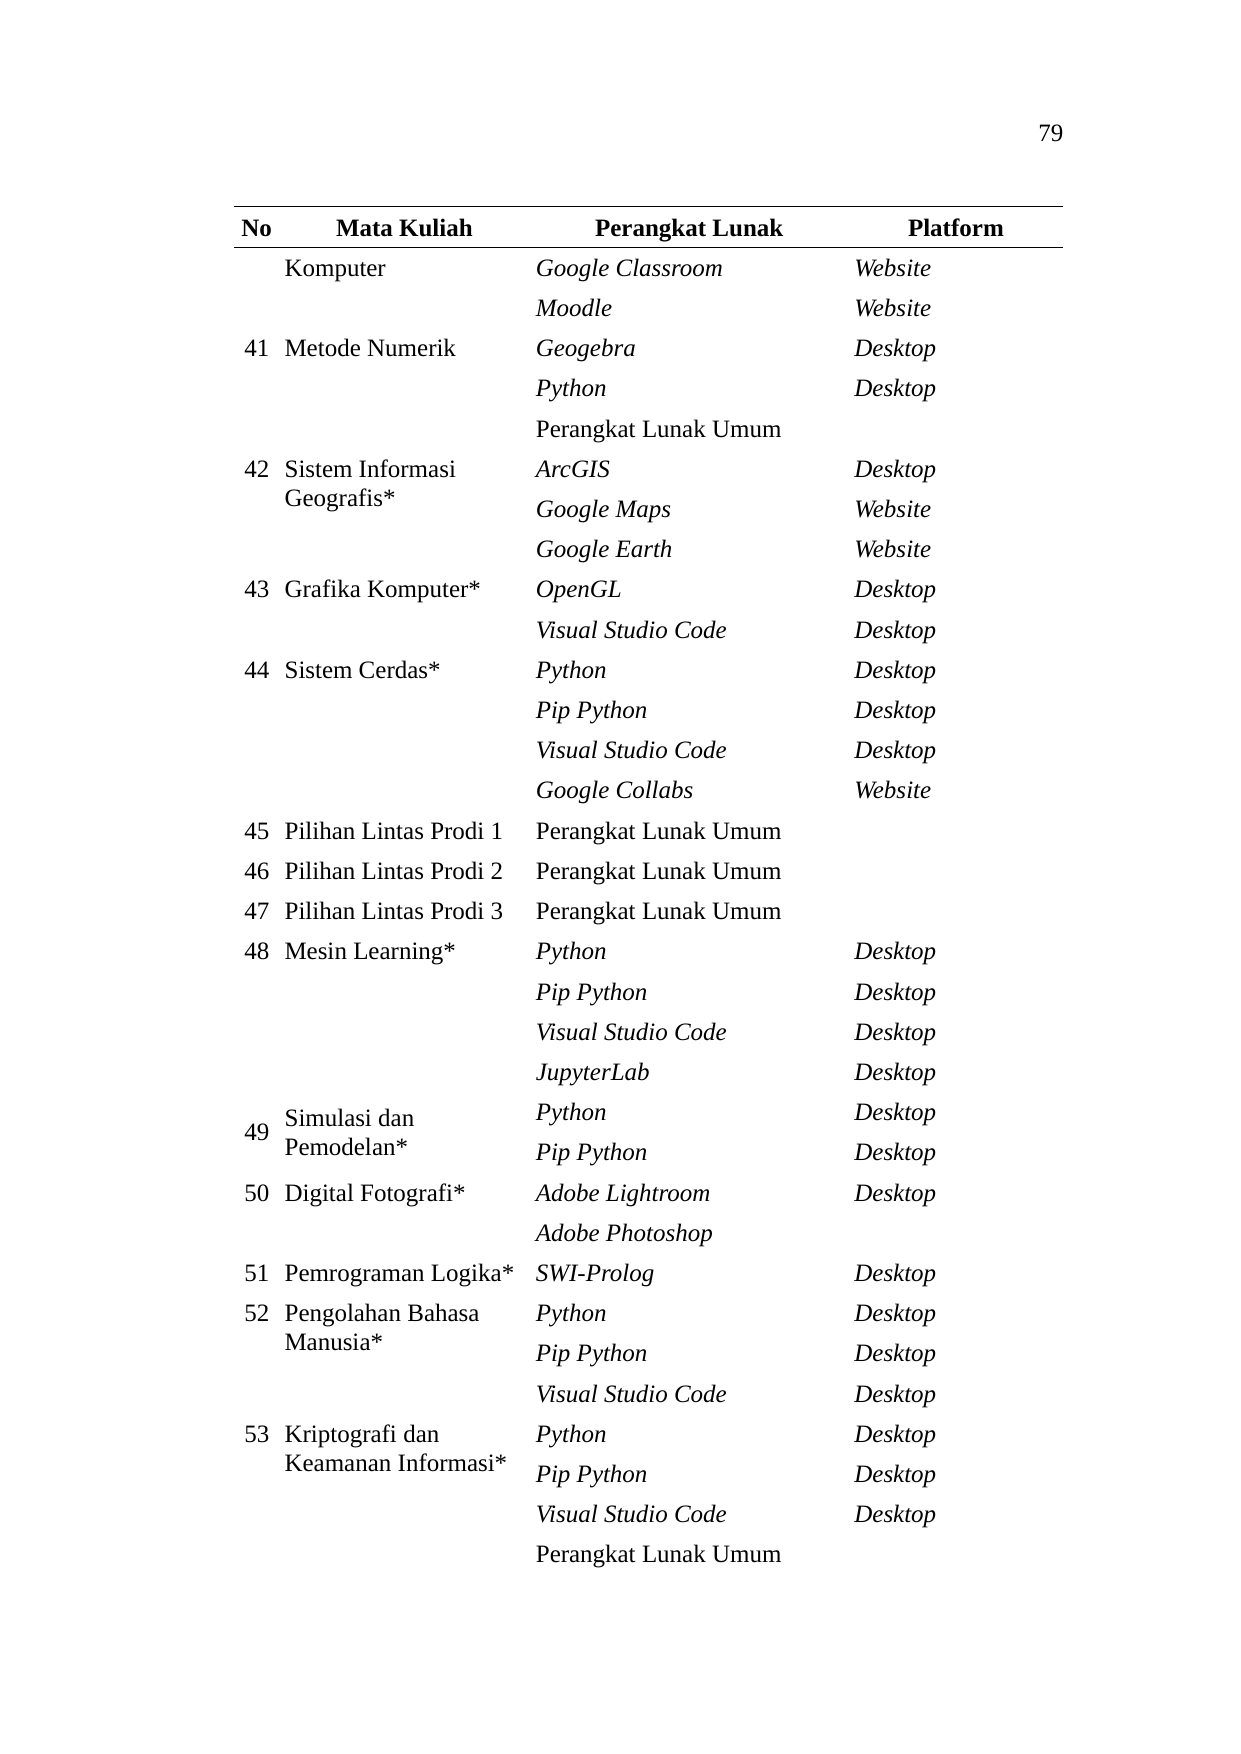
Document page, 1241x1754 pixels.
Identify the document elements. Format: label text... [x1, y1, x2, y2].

table_cell Visual Studio Code [530, 1011, 848, 1051]
table_cell Website [848, 529, 1063, 569]
table_cell Desktop [848, 448, 1063, 488]
table_cell Desktop [848, 971, 1063, 1011]
table_cell Python [530, 931, 848, 971]
table_cell 42 [234, 448, 279, 569]
table_cell Perangkat Lunak Umum [530, 891, 848, 931]
table_cell Perangkat Lunak Umum [530, 408, 848, 448]
table_cell Adobe Lightroom [530, 1172, 848, 1212]
table_cell Adobe Photoshop [530, 1212, 848, 1252]
table_cell Pip Python [530, 1132, 848, 1172]
table_cell Perangkat Lunak Umum [530, 810, 848, 850]
table_cell Python [530, 368, 848, 408]
table_cell Desktop [848, 1253, 1063, 1293]
table_cell Google Classroom [530, 248, 848, 287]
table_cell Desktop [848, 649, 1063, 689]
table_header Platform [848, 207, 1063, 247]
table_cell [848, 408, 1063, 448]
table_cell 41 [234, 328, 279, 448]
table_cell Visual Studio Code [530, 1494, 848, 1534]
table_cell [234, 248, 279, 328]
table_cell Pengolahan Bahasa Manusia* [279, 1293, 530, 1413]
table_cell Desktop [848, 328, 1063, 368]
table_cell Python [530, 1092, 848, 1132]
table_cell Google Collabs [530, 770, 848, 810]
table_cell [848, 810, 1063, 850]
table_cell 44 [234, 649, 279, 810]
table_cell Desktop [848, 1011, 1063, 1051]
table_cell Python [530, 1413, 848, 1453]
table_cell 53 [234, 1413, 279, 1574]
table_cell Desktop [848, 1494, 1063, 1534]
table_cell Perangkat Lunak Umum [530, 1534, 848, 1574]
table_cell Desktop [848, 1333, 1063, 1373]
table_cell Sistem Informasi Geografis* [279, 448, 530, 569]
table_cell Desktop [848, 1373, 1063, 1413]
table_cell Grafika Komputer* [279, 569, 530, 649]
table_cell Digital Fotografi* [279, 1172, 530, 1252]
table_cell SWI-Prolog [530, 1253, 848, 1293]
table_cell 47 [234, 891, 279, 931]
table_cell Pemrograman Logika* [279, 1253, 530, 1293]
table_cell Website [848, 489, 1063, 529]
table_cell Desktop [848, 1413, 1063, 1453]
table_cell Metode Numerik [279, 328, 530, 448]
table_cell 51 [234, 1253, 279, 1293]
table_cell 52 [234, 1293, 279, 1413]
table_header Mata Kuliah [279, 207, 530, 247]
table_cell ArcGIS [530, 448, 848, 488]
table_cell 48 [234, 931, 279, 1092]
table_cell Website [848, 770, 1063, 810]
table_cell Geogebra [530, 328, 848, 368]
table_cell Pilihan Lintas Prodi 3 [279, 891, 530, 931]
table_cell Desktop [848, 569, 1063, 609]
table_cell Python [530, 1293, 848, 1333]
table_cell Visual Studio Code [530, 1373, 848, 1413]
table_cell [848, 1534, 1063, 1574]
table_cell Moodle [530, 288, 848, 328]
table_cell Desktop [848, 931, 1063, 971]
table_cell Desktop [848, 1132, 1063, 1172]
table_cell Desktop [848, 368, 1063, 408]
table_cell Desktop [848, 690, 1063, 730]
table_cell OpenGL [530, 569, 848, 609]
table_cell Pilihan Lintas Prodi 1 [279, 810, 530, 850]
table_cell Visual Studio Code [530, 730, 848, 770]
table_cell Pip Python [530, 971, 848, 1011]
table_cell Pip Python [530, 690, 848, 730]
table_cell Kriptografi dan Keamanan Informasi* [279, 1413, 530, 1574]
table_cell [848, 891, 1063, 931]
table_cell Pip Python [530, 1333, 848, 1373]
table_cell [848, 850, 1063, 891]
table_cell Pilihan Lintas Prodi 2 [279, 850, 530, 891]
table_cell Mesin Learning* [279, 931, 530, 1092]
table_cell Google Earth [530, 529, 848, 569]
table_cell Website [848, 288, 1063, 328]
table_cell 43 [234, 569, 279, 649]
table_cell [848, 1212, 1063, 1252]
table_cell Python [530, 649, 848, 689]
table_cell Desktop [848, 730, 1063, 770]
table_header No [234, 207, 279, 247]
table_cell Desktop [848, 1172, 1063, 1212]
table_cell 46 [234, 850, 279, 891]
table_cell 50 [234, 1172, 279, 1252]
table_cell Sistem Cerdas* [279, 649, 530, 810]
table_cell JupyterLab [530, 1051, 848, 1092]
table_cell Desktop [848, 1293, 1063, 1333]
table_cell 45 [234, 810, 279, 850]
table_cell Google Maps [530, 489, 848, 529]
table_cell Komputer [279, 248, 530, 328]
table_cell Desktop [848, 609, 1063, 649]
table_cell Website [848, 248, 1063, 287]
table_cell Simulasi dan Pemodelan* [279, 1092, 530, 1172]
table_cell Pip Python [530, 1454, 848, 1494]
table_cell Desktop [848, 1051, 1063, 1092]
table_cell Perangkat Lunak Umum [530, 850, 848, 891]
table_cell Visual Studio Code [530, 609, 848, 649]
table_cell Desktop [848, 1454, 1063, 1494]
table_cell 49 [234, 1092, 279, 1172]
table_cell Desktop [848, 1092, 1063, 1132]
table_header Perangkat Lunak [530, 207, 848, 247]
